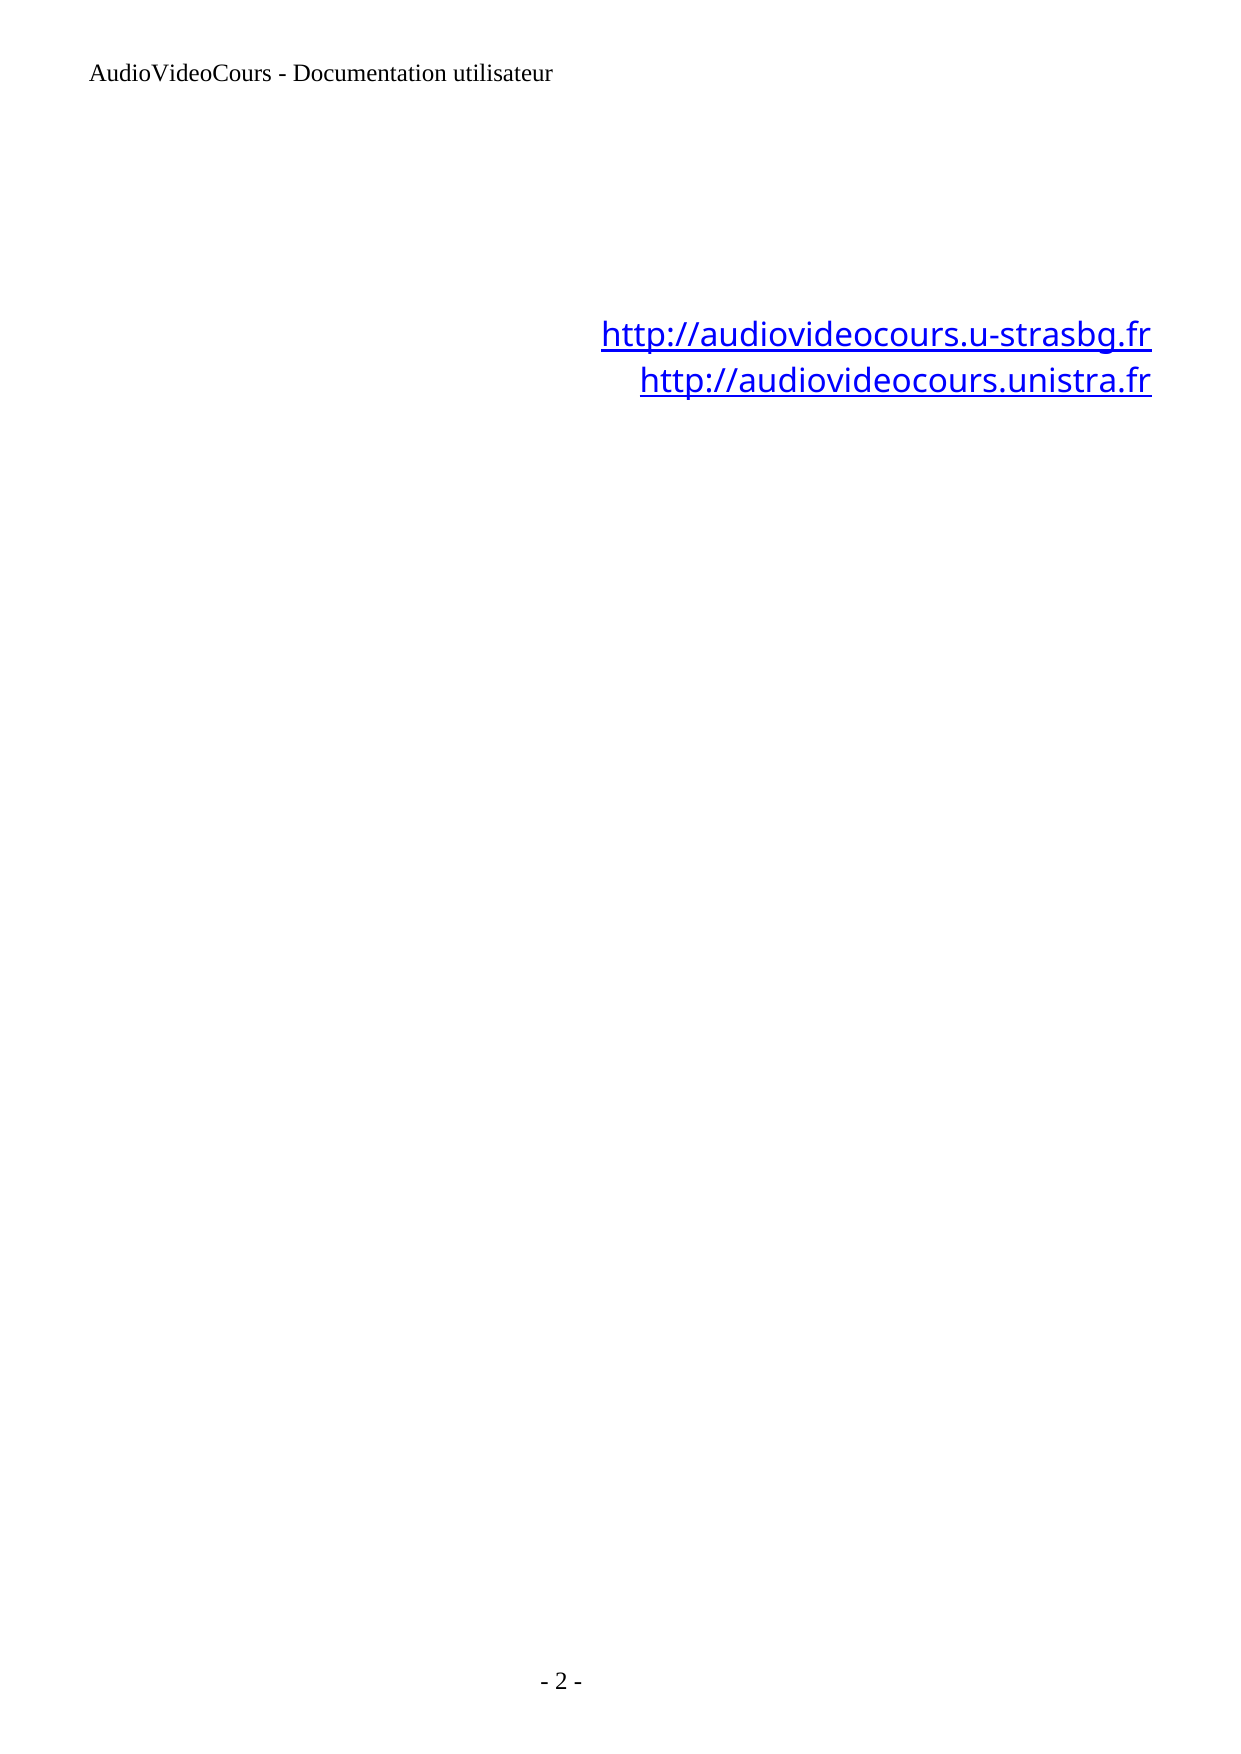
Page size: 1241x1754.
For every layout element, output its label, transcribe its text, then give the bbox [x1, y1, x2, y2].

text http://audiovideocours.u-strasbg.fr [88, 311, 1152, 357]
text http://audiovideocours.unistra.fr [88, 357, 1152, 402]
